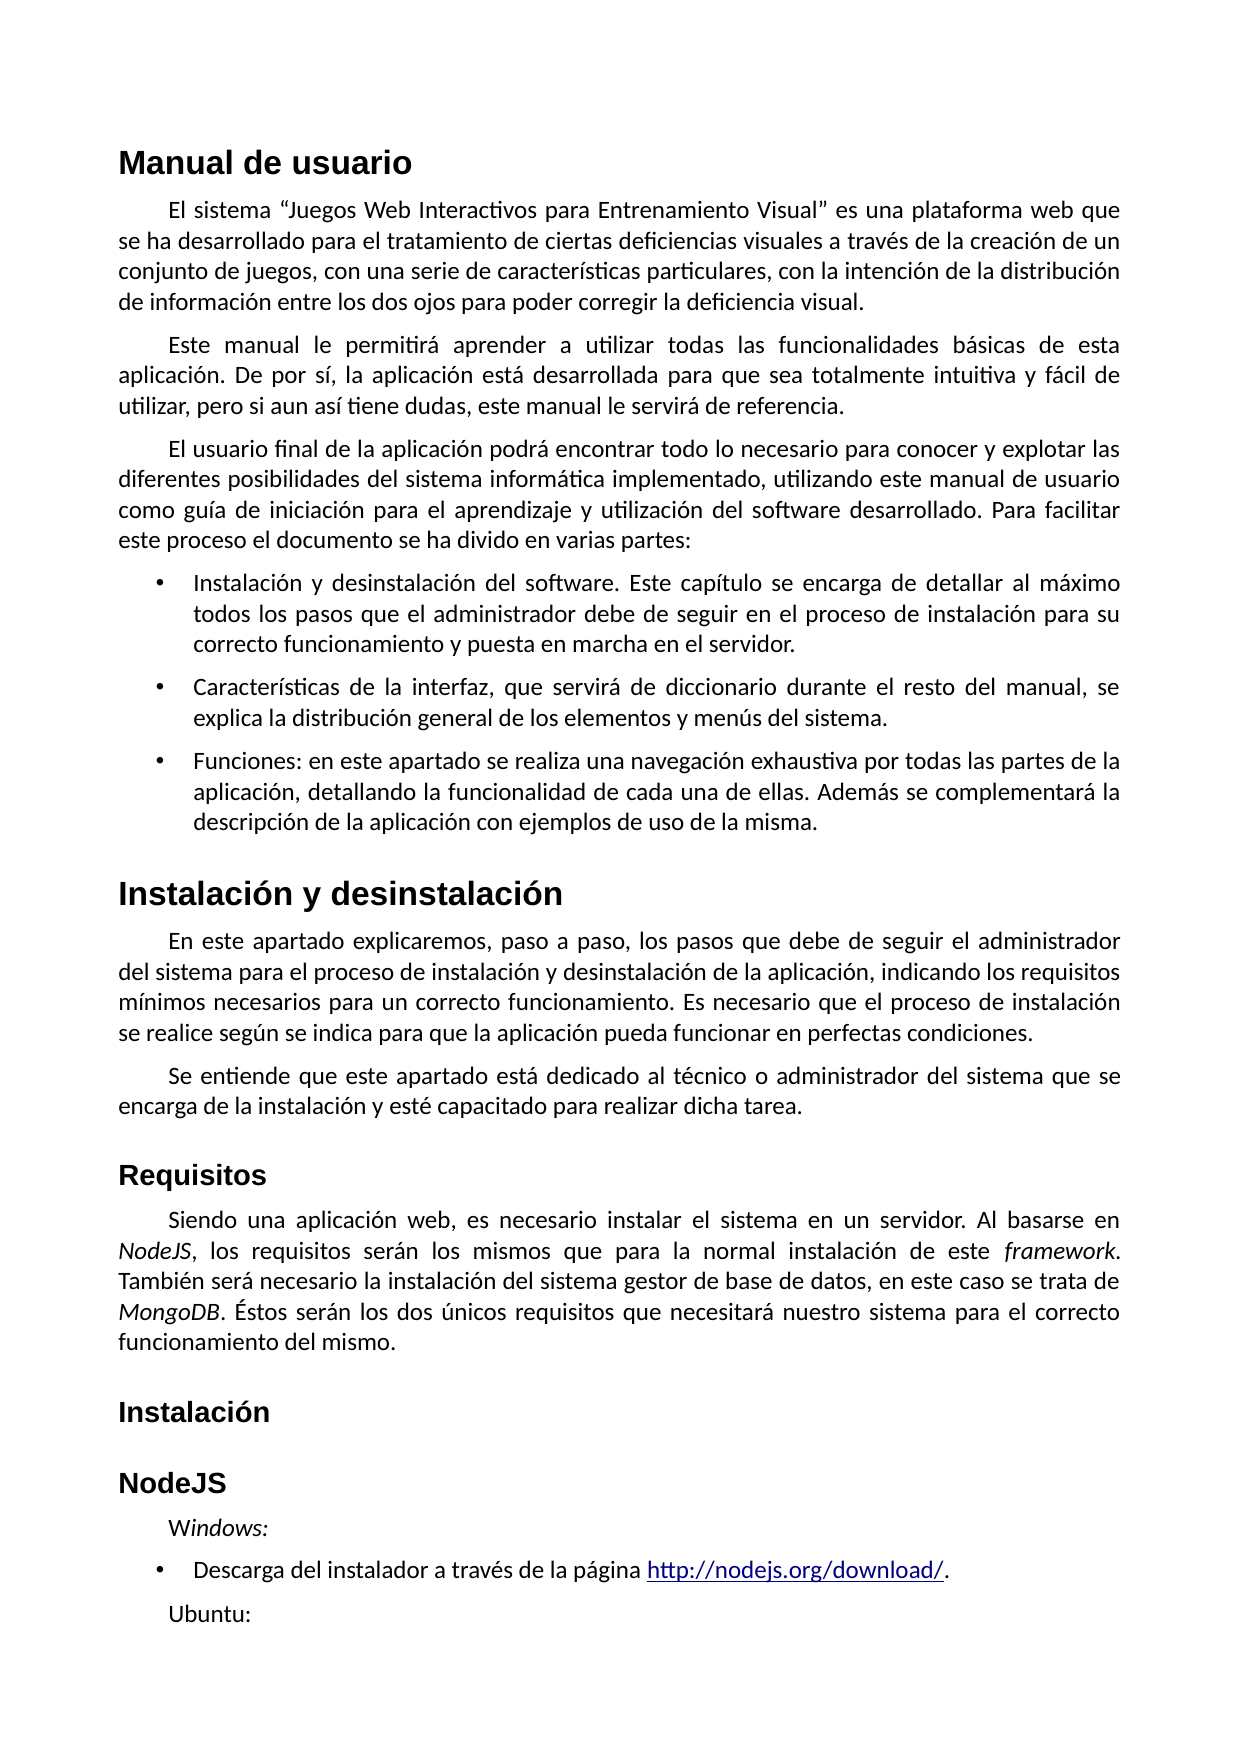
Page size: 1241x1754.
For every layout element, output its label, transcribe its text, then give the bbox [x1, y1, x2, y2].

list Funciones: en este apartado se realiza una navegación exhaustiva por todas las partes de la aplicación, detallando la funcionalidad de cada una de ellas. Además se complementará la descripción de la aplicación con ejemplos de uso de la misma. [156, 745, 1122, 837]
subtitle Manual de usuario [118, 143, 1122, 182]
text Siendo una aplicación web, es necesario instalar el sistema en un servidor. Al basarse en NodeJS, los requisitos serán los mismos que para la normal instalación de este framework. También será necesario la instalación del sistema gestor de base de datos, en este caso se trata de MongoDB. Éstos serán los dos únicos requisitos que necesitará nuestro sistema para el correcto funcionamiento del mismo. [118, 1204, 1122, 1357]
subtitle Instalación y desinstalación [118, 874, 1122, 913]
subtitle Requisitos [118, 1158, 1122, 1192]
subtitle NodeJS [118, 1466, 1122, 1499]
text Se entiende que este apartado está dedicado al técnico o administrador del sistema que se encarga de la instalación y esté capacitado para realizar dicha tarea. [118, 1060, 1122, 1121]
text El sistema “Juegos Web Interactivos para Entrenamiento Visual” es una plataforma web que se ha desarrollado para el tratamiento de ciertas deficiencias visuales a través de la creación de un conjunto de juegos, con una serie de características particulares, con la intención de la distribución de información entre los dos ojos para poder corregir la deficiencia visual. [118, 194, 1122, 316]
text Windows: [118, 1512, 1122, 1542]
list Instalación y desinstalación del software. Este capítulo se encarga de detallar al máximo todos los pasos que el administrador debe de seguir en el proceso de instalación para su correcto funcionamiento y puesta en marcha en el servidor. [156, 567, 1122, 659]
list Descarga del instalador a través de la página http://nodejs.org/download/. [156, 1555, 1122, 1585]
text En este apartado explicaremos, paso a paso, los pasos que debe de seguir el administrador del sistema para el proceso de instalación y desinstalación de la aplicación, indicando los requisitos mínimos necesarios para un correcto funcionamiento. Es necesario que el proceso de instalación se realice según se indica para que la aplicación pueda funcionar en perfectas condiciones. [118, 925, 1122, 1047]
text Ubuntu: [118, 1598, 1122, 1628]
text El usuario final de la aplicación podrá encontrar todo lo necesario para conocer y explotar las diferentes posibilidades del sistema informática implementado, utilizando este manual de usuario como guía de iniciación para el aprendizaje y utilización del software desarrollado. Para facilitar este proceso el documento se ha divido en varias partes: [118, 433, 1122, 555]
list Características de la interfaz, que servirá de diccionario durante el resto del manual, se explica la distribución general de los elementos y menús del sistema. [156, 672, 1122, 733]
subtitle Instalación [118, 1394, 1122, 1428]
text Este manual le permitirá aprender a utilizar todas las funcionalidades básicas de esta aplicación. De por sí, la aplicación está desarrollada para que sea totalmente intuitiva y fácil de utilizar, pero si aun así tiene dudas, este manual le servirá de referencia. [118, 329, 1122, 420]
